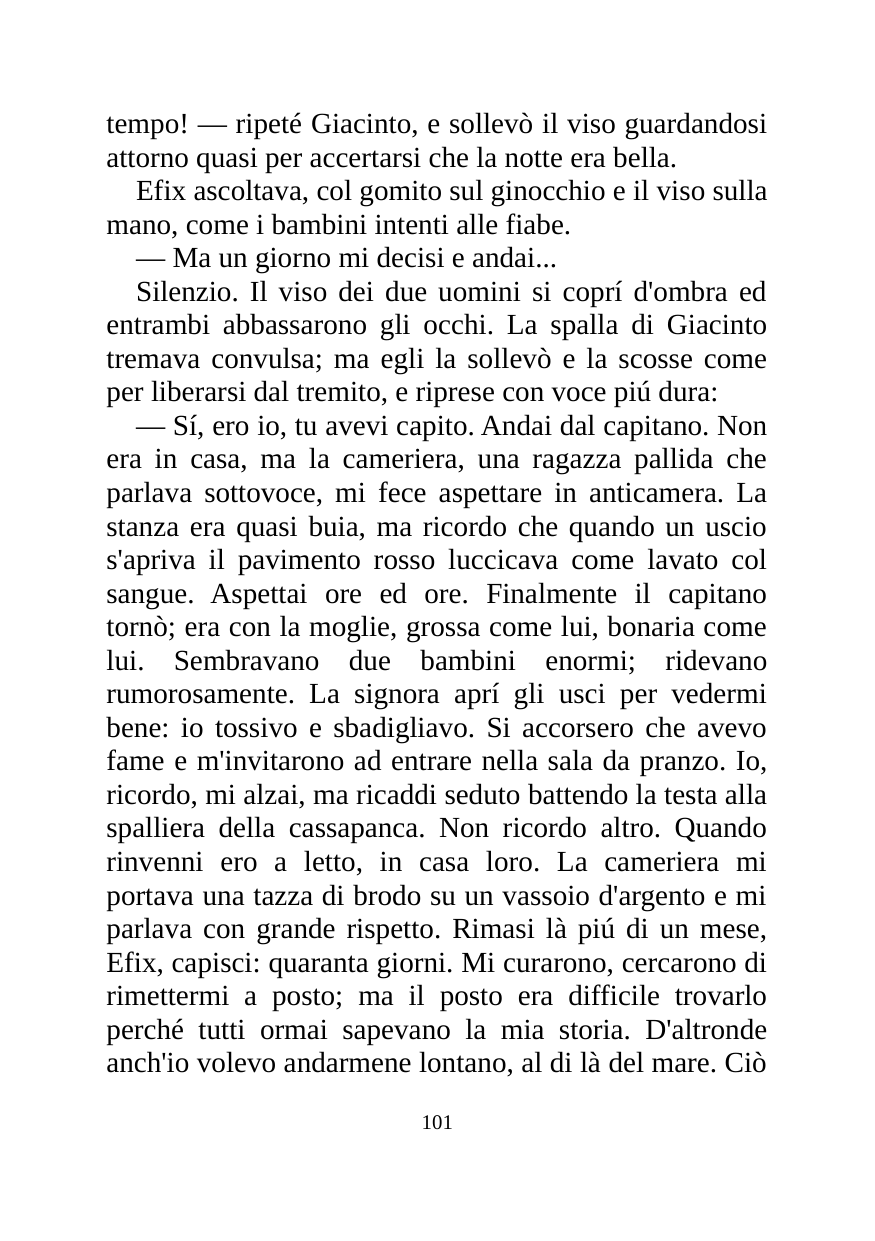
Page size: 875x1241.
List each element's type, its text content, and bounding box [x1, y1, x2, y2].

text Efix ascoltava, col gomito sul ginocchio e il viso sulla mano, come i bambini intenti alle fiabe. [106, 173, 768, 240]
text — Sí, ero io, tu avevi capito. Andai dal capitano. Non era in casa, ma la cameriera, una ragazza pallida che parlava sottovoce, mi fece aspettare in anticamera. La stanza era quasi buia, ma ricordo che quando un uscio s'apriva il pavimento rosso luccicava come lavato col sangue. Aspettai ore ed ore. Finalmente il capitano tornò; era con la moglie, grossa come lui, bonaria come lui. Sembravano due bambini enormi; ridevano rumorosamente. La signora aprí gli usci per vedermi bene: io tossivo e sbadigliavo. Si accorsero che avevo fame e m'invitarono ad entrare nella sala da pranzo. Io, ricordo, mi alzai, ma ricaddi seduto battendo la testa alla spalliera della cassapanca. Non ricordo altro. Quando rinvenni ero a letto, in casa loro. La cameriera mi portava una tazza di brodo su un vassoio d'argento e mi parlava con grande rispetto. Rimasi là piú di un mese, Efix, capisci: quaranta giorni. Mi curarono, cercarono di rimettermi a posto; ma il posto era difficile trovarlo perché tutti ormai sapevano la mia storia. D'altronde anch'io volevo andarmene lontano, al di là del mare. Ciò [106, 408, 768, 1079]
text — Ma un giorno mi decisi e andai... [106, 240, 768, 274]
text Silenzio. Il viso dei due uomini si coprí d'ombra ed entrambi abbassarono gli occhi. La spalla di Giacinto tremava convulsa; ma egli la sollevò e la scosse come per liberarsi dal tremito, e riprese con voce piú dura: [106, 274, 768, 408]
text tempo! — ripeté Giacinto, e sollevò il viso guardandosi attorno quasi per accertarsi che la notte era bella. [106, 106, 768, 173]
